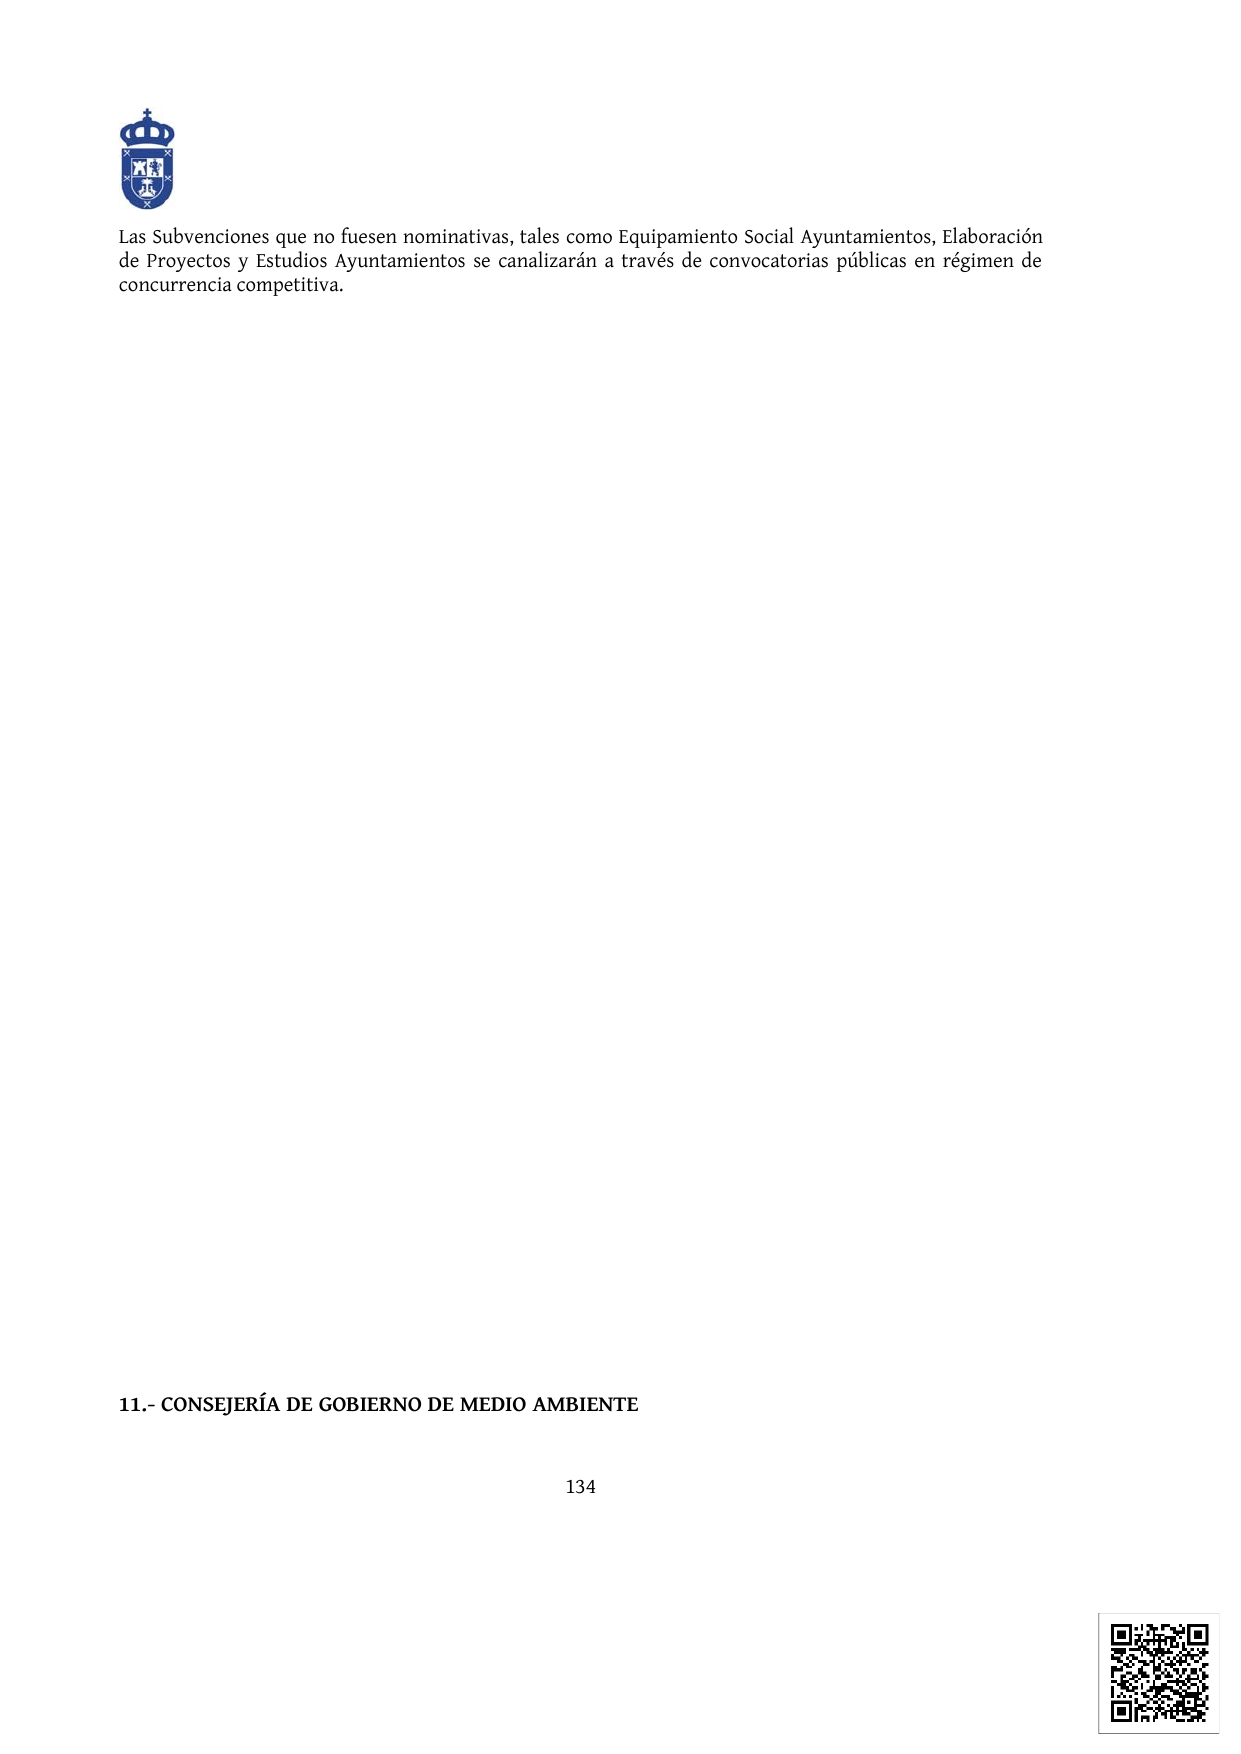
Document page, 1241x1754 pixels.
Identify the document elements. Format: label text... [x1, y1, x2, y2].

text 11.- CONSEJERÍA DE GOBIERNO DE MEDIO AMBIENTE [118, 1392, 1054, 1417]
picture [118, 107, 176, 210]
picture [1098, 1613, 1220, 1734]
text Las Subvenciones que no fuesen nominativas, tales como Equipamiento Social Ayuntamientos, Elaboración de Proyectos y Estudios Ayuntamientos se canalizarán a través de convocatorias públicas en régimen de concurrencia competitiva. [119, 225, 1044, 298]
